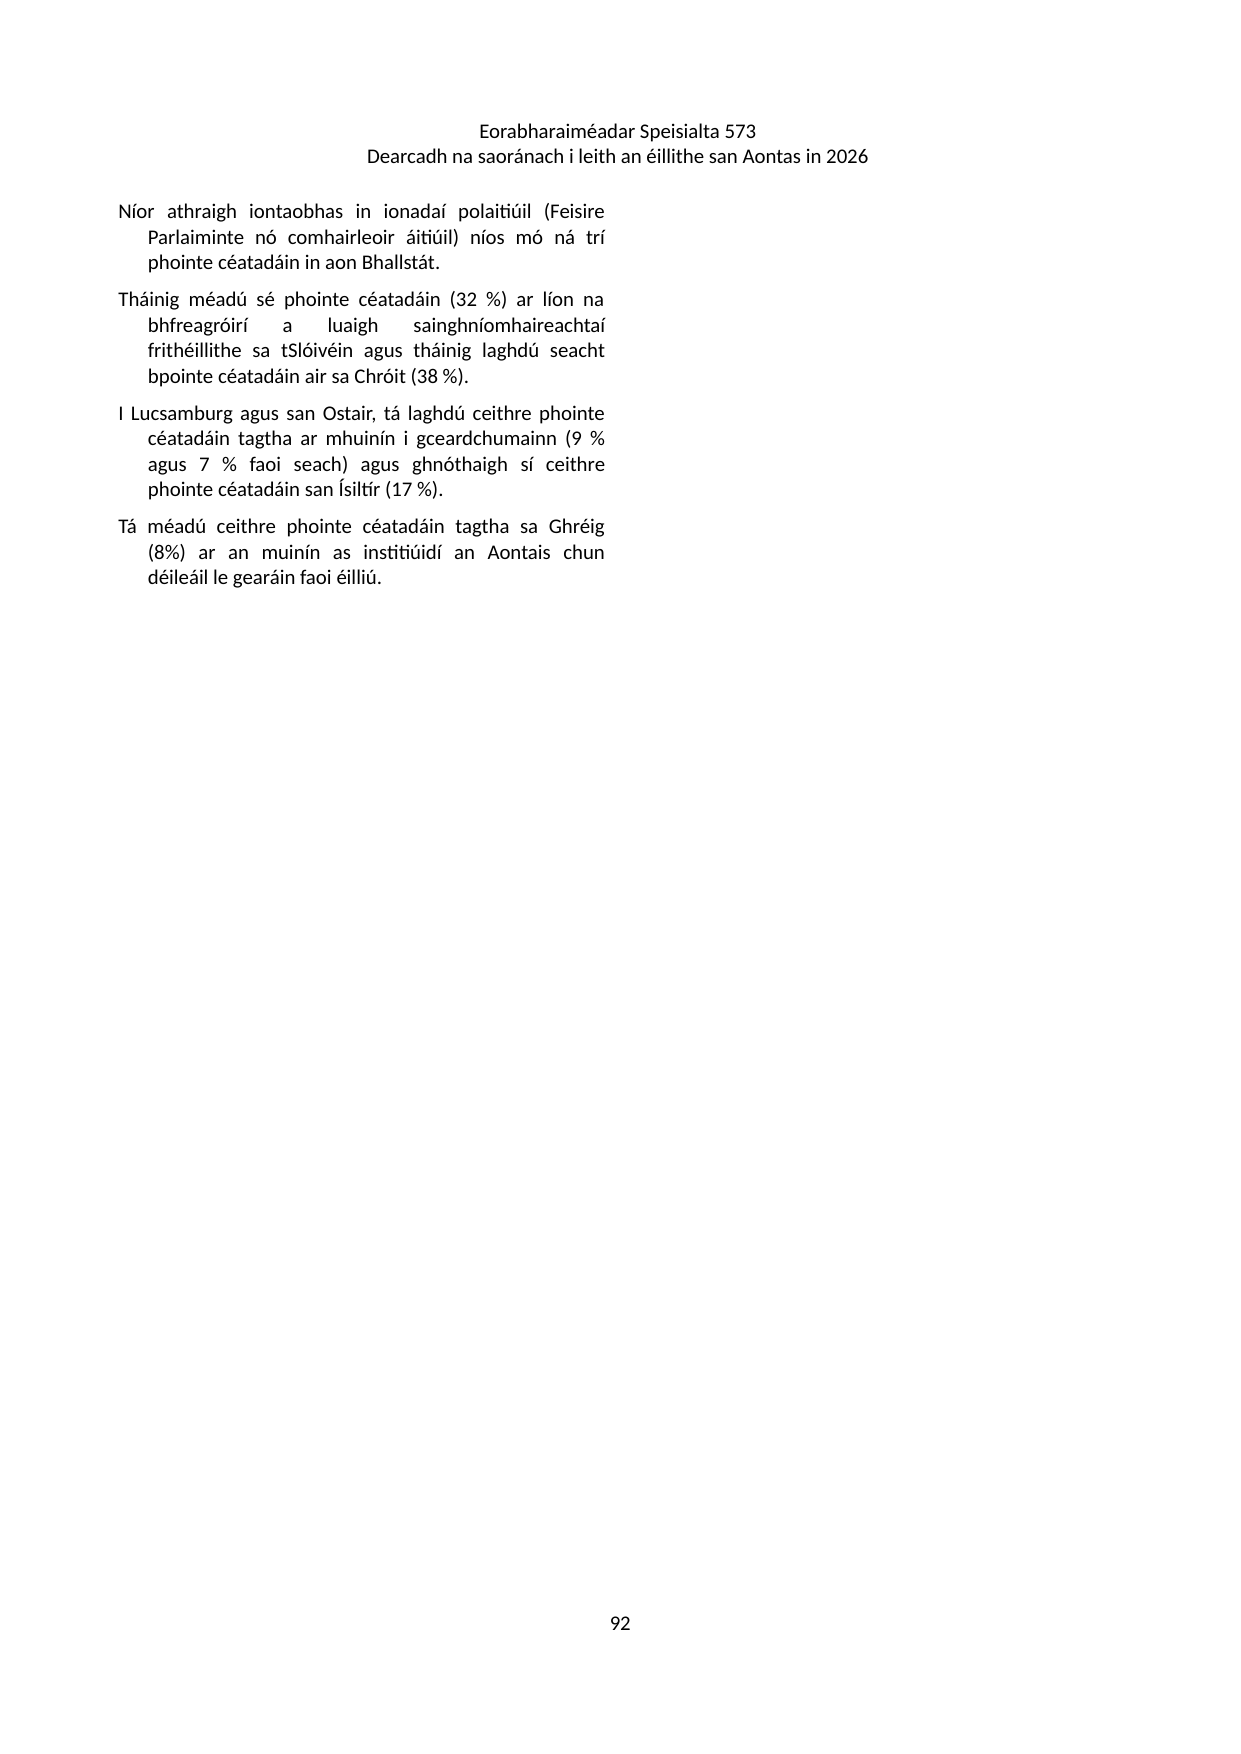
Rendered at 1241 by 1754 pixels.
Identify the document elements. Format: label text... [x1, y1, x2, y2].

text Níor athraigh iontaobhas in ionadaí polaitiúil (Feisire Parlaiminte nó comhairleoir áitiúil) níos mó ná trí phointe céatadáin in aon Bhallstát. [118, 198, 605, 275]
text I Lucsamburg agus san Ostair, tá laghdú ceithre phointe céatadáin tagtha ar mhuinín i gceardchumainn (9 % agus 7 % faoi seach) agus ghnóthaigh sí ceithre phointe céatadáin san Ísiltír (17 %). [118, 400, 605, 502]
text Tháinig méadú sé phointe céatadáin (32 %) ar líon na bhfreagróirí a luaigh sainghníomhaireachtaí frithéillithe sa tSlóivéin agus tháinig laghdú seacht bpointe céatadáin air sa Chróit (38 %). [118, 287, 605, 388]
text Tá méadú ceithre phointe céatadáin tagtha sa Ghréig (8%) ar an muinín as institiúidí an Aontais chun déileáil le gearáin faoi éilliú. [118, 514, 605, 590]
